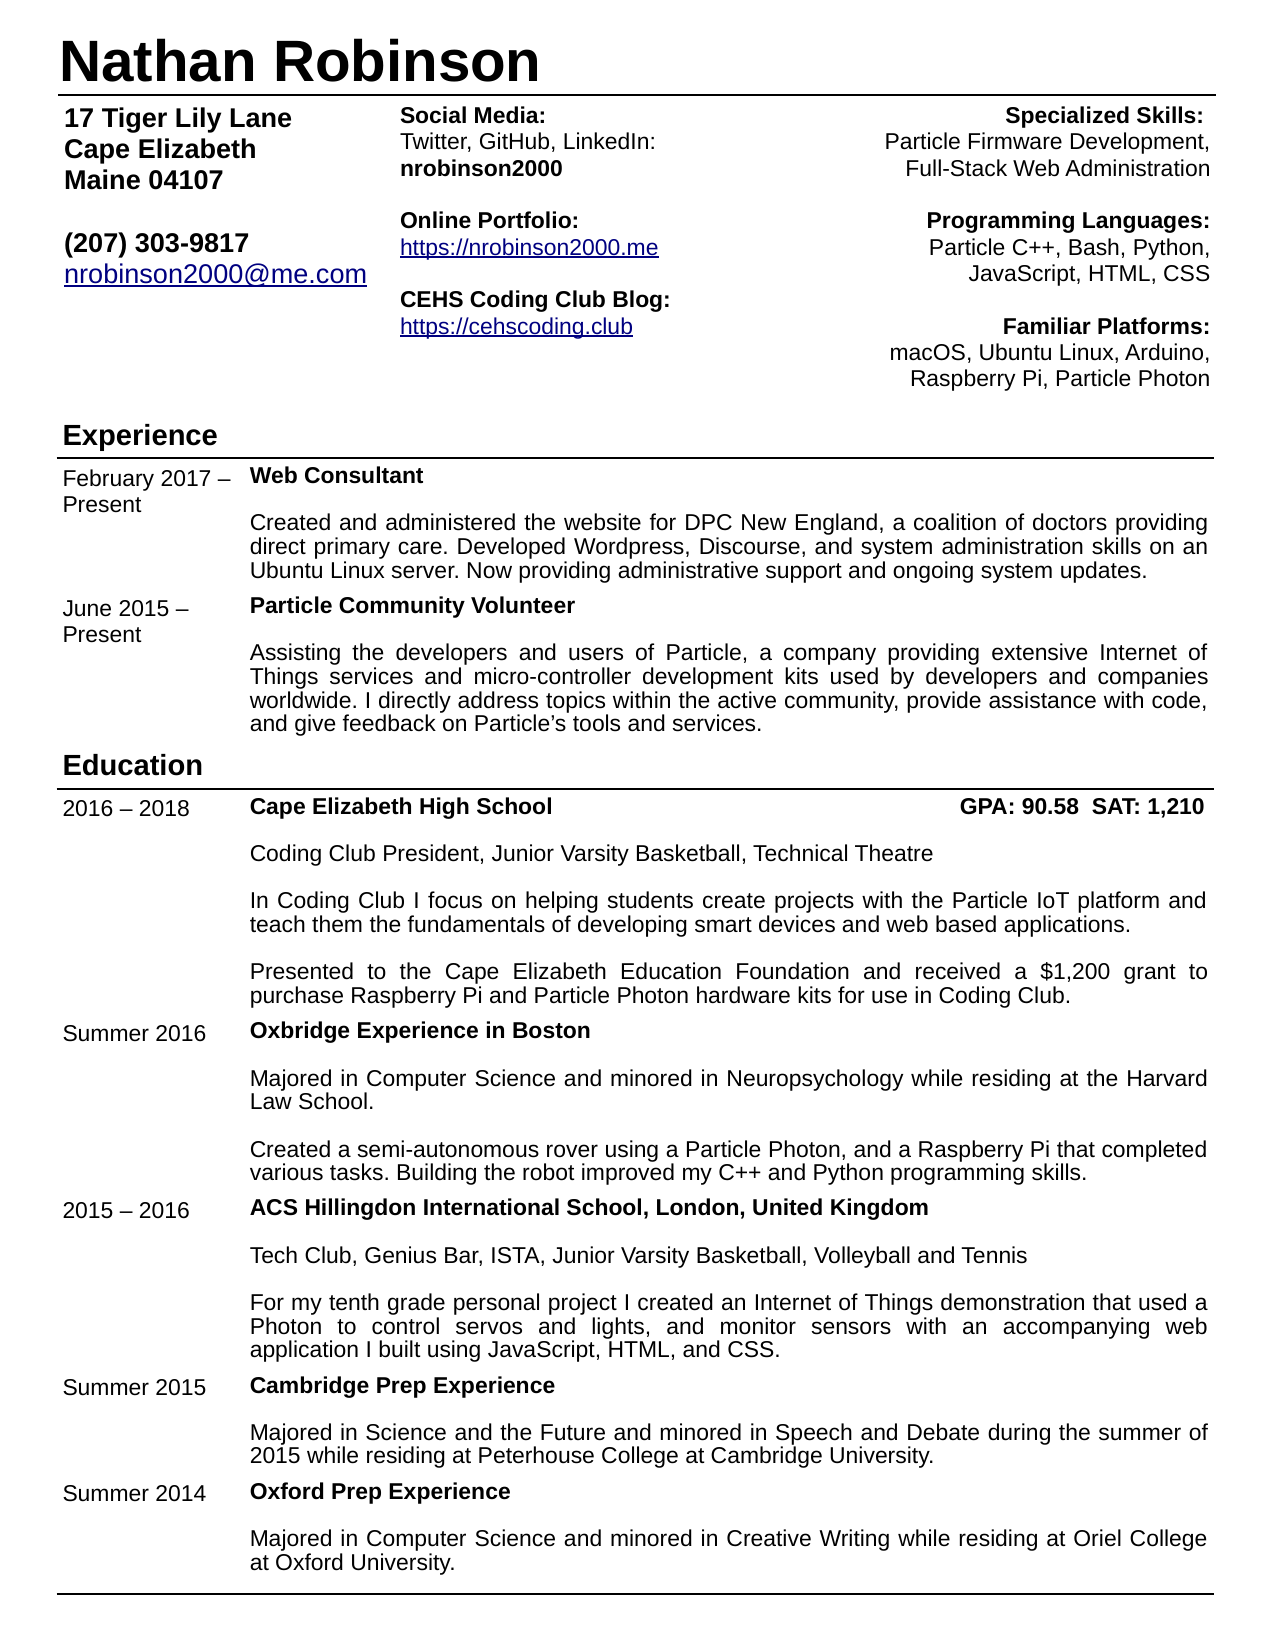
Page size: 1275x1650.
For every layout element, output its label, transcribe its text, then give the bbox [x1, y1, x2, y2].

table_cell Cape Elizabeth High School GPA: 90.58 SAT: 1,210 Coding Club President, Junior Varsity Basketball, Technical Theatre In Coding Club I focus on helping students create projects with the Particle IoT platform and teach them the fundamentals of developing smart devices and web based applications. Presented to the Cape Elizabeth Education Foundation and received a $1,200 grant to purchase Raspberry Pi and Particle Photon hardware kits for use in Coding Club. [244, 790, 1214, 1014]
table_cell [244, 743, 1214, 787]
table_cell Summer 2015 [57, 1369, 244, 1474]
table_cell February 2017 – Present [57, 459, 244, 589]
table_cell ACS Hillingdon International School, London, United Kingdom Tech Club, Genius Bar, ISTA, Junior Varsity Basketball, Volleyball and Tennis For my tenth grade personal project I created an Internet of Things demonstration that used a Photon to control servos and lights, and monitor sensors with an accompanying web application I built using JavaScript, HTML, and CSS. [244, 1191, 1214, 1368]
table_header Experience [57, 412, 244, 457]
table_cell Education [57, 743, 244, 787]
text Nathan Robinson [59, 27, 1216, 94]
table_cell Summer 2014 [57, 1475, 244, 1593]
table_header [244, 412, 1214, 457]
table_cell Oxford Prep Experience Majored in Computer Science and minored in Creative Writing while residing at Oriel College at Oxford University. [244, 1475, 1214, 1593]
table_header 17 Tiger Lily Lane Cape Elizabeth Maine 04107 (207) 303-9817 nrobinson2000@me.com [58, 96, 394, 397]
table_cell Web Consultant Created and administered the website for DPC New England, a coalition of doctors providing direct primary care. Developed Wordpress, Discourse, and system administration skills on an Ubuntu Linux server. Now providing administrative support and ongoing system updates. [244, 459, 1214, 589]
table_cell Particle Community Volunteer Assisting the developers and users of Particle, a company providing extensive Internet of Things services and micro-controller development kits used by developers and companies worldwide. I directly address topics within the active community, provide assistance with code, and give feedback on Particle’s tools and services. [244, 589, 1214, 742]
table_cell Cambridge Prep Experience Majored in Science and the Future and minored in Speech and Debate during the summer of 2015 while residing at Peterhouse College at Cambridge University. [244, 1369, 1214, 1474]
table_header Social Media: Twitter, GitHub, LinkedIn: nrobinson2000 Online Portfolio: https://nrobinson2000.me CEHS Coding Club Blog: https://cehscoding.club [394, 96, 796, 397]
table_header Specialized Skills: Particle Firmware Development, Full-Stack Web Administration Programming Languages: Particle C++, Bash, Python, JavaScript, HTML, CSS Familiar Platforms: macOS, Ubuntu Linux, Arduino, Raspberry Pi, Particle Photon [796, 96, 1216, 397]
table_cell 2016 – 2018 [57, 790, 244, 1014]
table_cell June 2015 – Present [57, 589, 244, 742]
table_cell Summer 2016 [57, 1014, 244, 1191]
table_cell 2015 – 2016 [57, 1191, 244, 1368]
table_cell Oxbridge Experience in Boston Majored in Computer Science and minored in Neuropsychology while residing at the Harvard Law School. Created a semi-autonomous rover using a Particle Photon, and a Raspberry Pi that completed various tasks. Building the robot improved my C++ and Python programming skills. [244, 1014, 1214, 1191]
